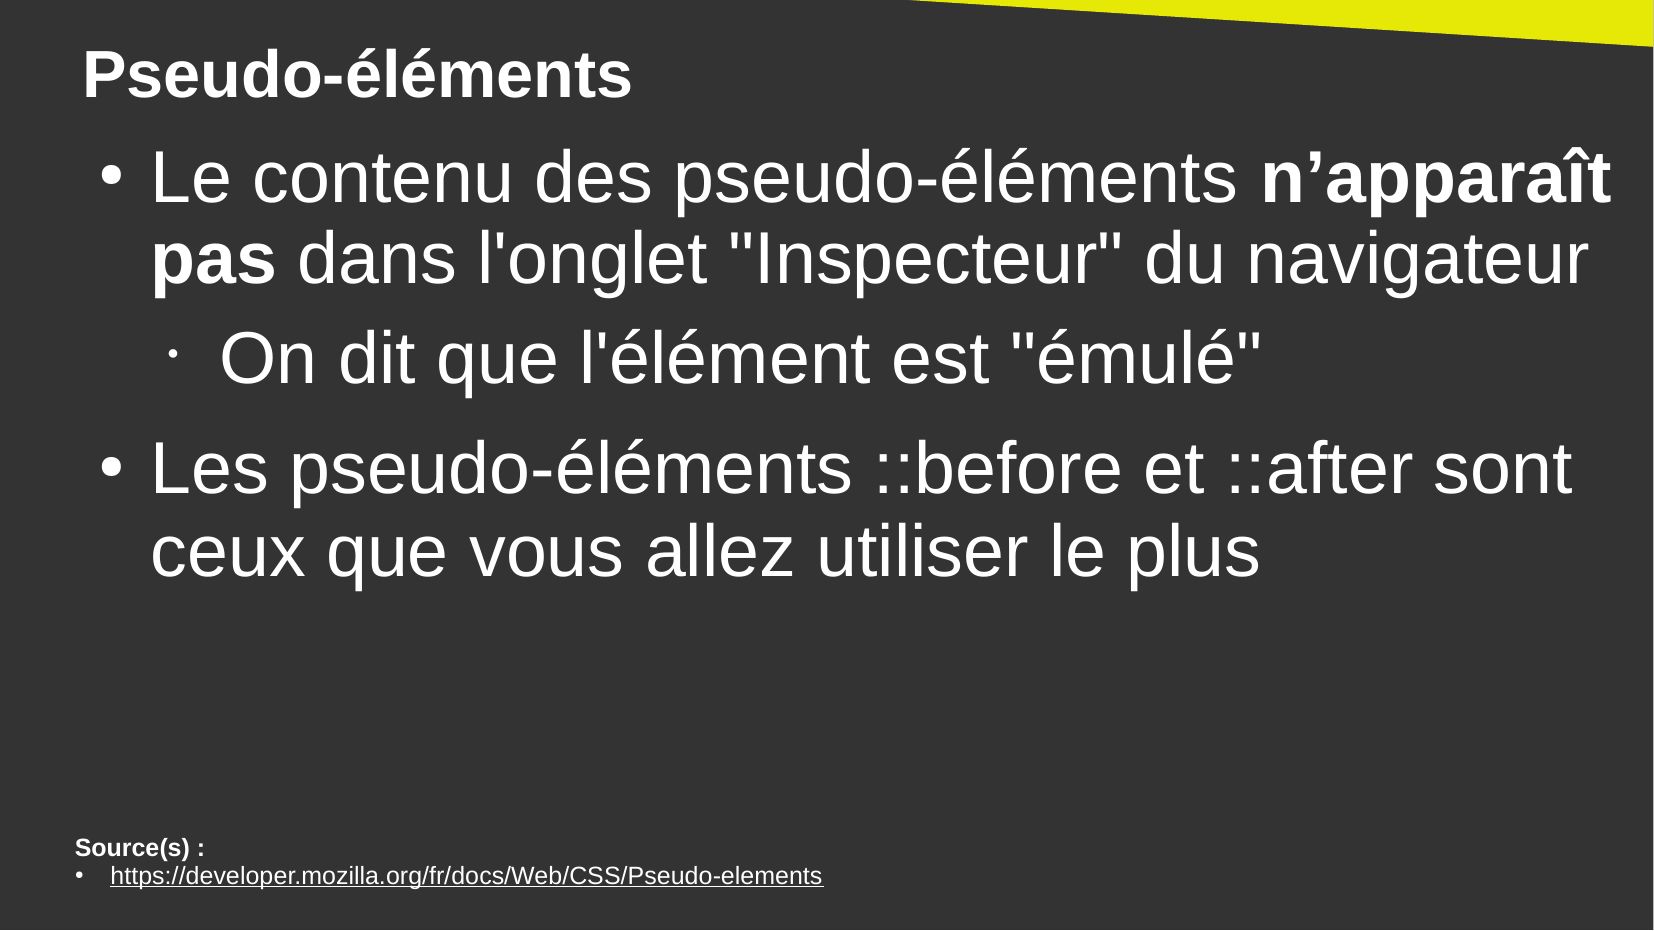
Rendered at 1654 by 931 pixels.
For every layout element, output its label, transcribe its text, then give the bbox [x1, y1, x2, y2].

title Pseudo-éléments [82, 37, 1571, 114]
text_box Source(s) : https://developer.mozilla.org/fr/docs/Web/CSS/Pseudo-elements [60, 826, 1583, 898]
list Le contenu des pseudo-éléments n’apparaît pas dans l'onglet "Inspecteur" du navigateur On dit que l'élément est "émulé" Les pseudo-éléments ::before et ::after sont ceux que vous allez utiliser le plus [80, 135, 1620, 603]
text_box [908, 0, 1654, 47]
